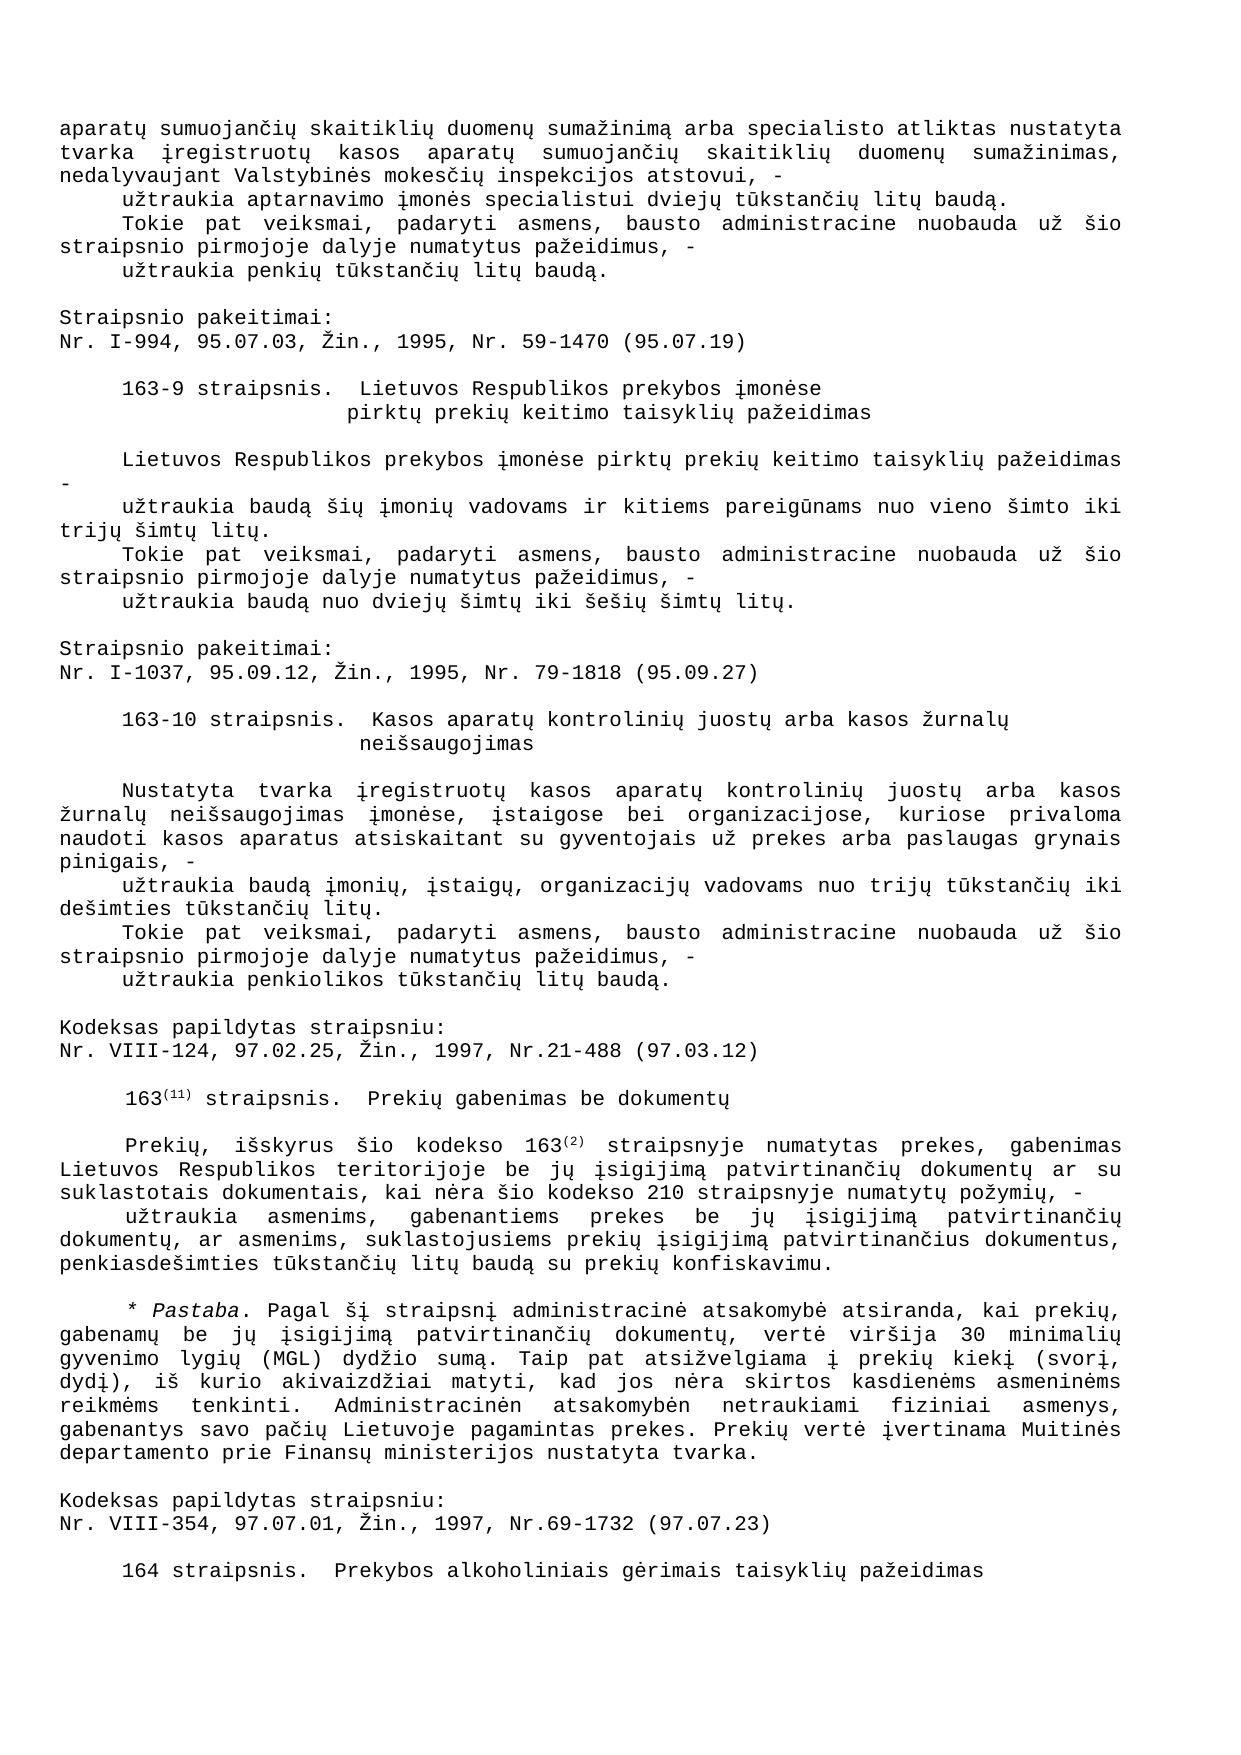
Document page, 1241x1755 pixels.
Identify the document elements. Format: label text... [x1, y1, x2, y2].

text Tokie pat veiksmai, padaryti asmens, bausto administracine nuobauda už šio straipsnio pirmojoje dalyje numatytus pažeidimus, - [59, 544, 1122, 591]
text užtraukia baudą šių įmonių vadovams ir kitiems pareigūnams nuo vieno šimto iki trijų šimtų litų. [59, 496, 1122, 544]
text Straipsnio pakeitimai: [59, 307, 1122, 331]
text užtraukia baudą įmonių, įstaigų, organizacijų vadovams nuo trijų tūkstančių iki dešimties tūkstančių litų. [59, 875, 1122, 922]
text užtraukia baudą nuo dviejų šimtų iki šešių šimtų litų. [59, 591, 1122, 615]
text užtraukia aptarnavimo įmonės specialistui dviejų tūkstančių litų baudą. [59, 189, 1122, 213]
text 163-10 straipsnis. Kasos aparatų kontrolinių juostų arba kasos žurnalų [59, 709, 1122, 733]
text Prekių, išskyrus šio kodekso 163(2) straipsnyje numatytas prekes, gabenimas Lietuvos Respublikos teritorijoje be jų įsigijimą patvirtinančių dokumentų ar su suklastotais dokumentais, kai nėra šio kodekso 210 straipsnyje numatytų požymių, - [59, 1135, 1122, 1206]
text Kodeksas papildytas straipsniu: [59, 1017, 1122, 1040]
text Straipsnio pakeitimai: [59, 638, 1122, 662]
text Tokie pat veiksmai, padaryti asmens, bausto administracine nuobauda už šio straipsnio pirmojoje dalyje numatytus pažeidimus, - [59, 922, 1122, 969]
text Nustatyta tvarka įregistruotų kasos aparatų kontrolinių juostų arba kasos žurnalų neišsaugojimas įmonėse, įstaigose bei organizacijose, kuriose privaloma naudoti kasos aparatus atsiskaitant su gyventojais už prekes arba paslaugas grynais pinigais, - [59, 780, 1122, 875]
text neišsaugojimas [59, 733, 1122, 757]
text užtraukia asmenims, gabenantiems prekes be jų įsigijimą patvirtinančių dokumentų, ar asmenims, suklastojusiems prekių įsigijimą patvirtinančius dokumentus, penkiasdešimties tūkstančių litų baudą su prekių konfiskavimu. [59, 1206, 1122, 1277]
text užtraukia penkių tūkstančių litų baudą. [59, 260, 1122, 284]
text užtraukia penkiolikos tūkstančių litų baudą. [59, 969, 1122, 993]
text 164 straipsnis. Prekybos alkoholiniais gėrimais taisyklių pažeidimas [59, 1561, 1122, 1584]
text Nr. I-1037, 95.09.12, Žin., 1995, Nr. 79-1818 (95.09.27) [59, 662, 1122, 686]
text pirktų prekių keitimo taisyklių pažeidimas [59, 402, 1122, 426]
text Kodeksas papildytas straipsniu: [59, 1489, 1122, 1513]
text 163-9 straipsnis. Lietuvos Respublikos prekybos įmonėse [59, 378, 1122, 402]
text * Pastaba. Pagal šį straipsnį administracinė atsakomybė atsiranda, kai prekių, gabenamų be jų įsigijimą patvirtinančių dokumentų, vertė viršija 30 minimalių gyvenimo lygių (MGL) dydžio sumą. Taip pat atsižvelgiama į prekių kiekį (svorį, dydį), iš kurio akivaizdžiai matyti, kad jos nėra skirtos kasdienėms asmeninėms reikmėms tenkinti. Administracinėn atsakomybėn netraukiami fiziniai asmenys, gabenantys savo pačių Lietuvoje pagamintas prekes. Prekių vertė įvertinama Muitinės departamento prie Finansų ministerijos nustatyta tvarka. [59, 1300, 1122, 1466]
text 163(11) straipsnis. Prekių gabenimas be dokumentų [59, 1088, 1122, 1111]
text Nr. VIII-124, 97.02.25, Žin., 1997, Nr.21-488 (97.03.12) [59, 1040, 1122, 1064]
text Nr. VIII-354, 97.07.01, Žin., 1997, Nr.69-1732 (97.07.23) [59, 1513, 1122, 1537]
text Lietuvos Respublikos prekybos įmonėse pirktų prekių keitimo taisyklių pažeidimas - [59, 449, 1122, 496]
text Nr. I-994, 95.07.03, Žin., 1995, Nr. 59-1470 (95.07.19) [59, 331, 1122, 354]
text aparatų sumuojančių skaitiklių duomenų sumažinimą arba specialisto atliktas nustatyta tvarka įregistruotų kasos aparatų sumuojančių skaitiklių duomenų sumažinimas, nedalyvaujant Valstybinės mokesčių inspekcijos atstovui, - [59, 118, 1122, 189]
text Tokie pat veiksmai, padaryti asmens, bausto administracine nuobauda už šio straipsnio pirmojoje dalyje numatytus pažeidimus, - [59, 213, 1122, 260]
